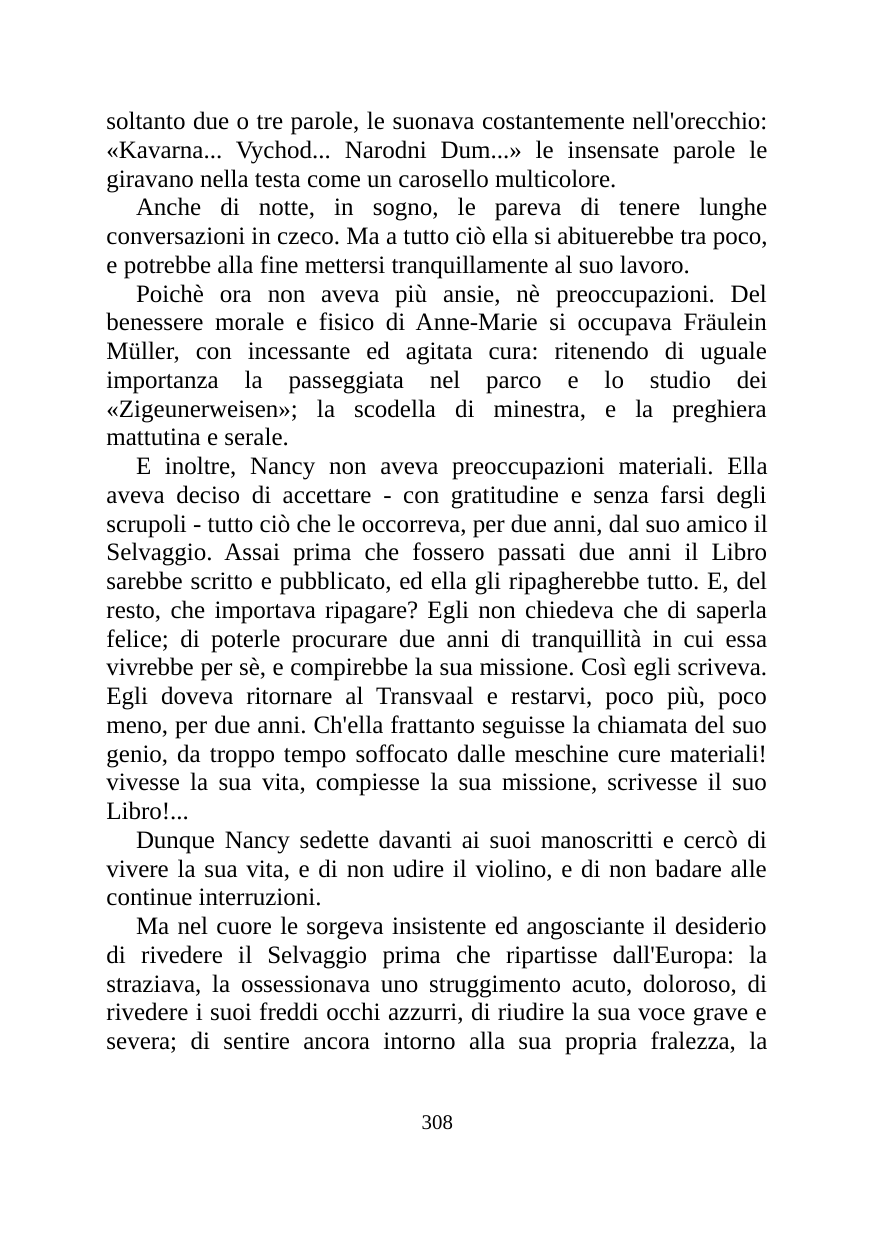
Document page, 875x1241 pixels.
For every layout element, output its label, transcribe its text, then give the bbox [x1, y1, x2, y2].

text Poichè ora non aveva più ansie, nè preoccupazioni. Del benessere morale e fisico di Anne-Marie si occupava Fräulein Müller, con incessante ed agitata cura: ritenendo di uguale importanza la passeggiata nel parco e lo studio dei «Zigeunerweisen»; la scodella di minestra, e la preghiera mattutina e serale. [106, 279, 768, 451]
text Ma nel cuore le sorgeva insistente ed angosciante il desiderio di rivedere il Selvaggio prima che ripartisse dall'Europa: la straziava, la ossessionava uno struggimento acuto, doloroso, di rivedere i suoi freddi occhi azzurri, di riudire la sua voce grave e severa; di sentire ancora intorno alla sua propria fralezza, la [106, 911, 768, 1055]
text E inoltre, Nancy non aveva preoccupazioni materiali. Ella aveva deciso di accettare - con gratitudine e senza farsi degli scrupoli - tutto ciò che le occorreva, per due anni, dal suo amico il Selvaggio. Assai prima che fossero passati due anni il Libro sarebbe scritto e pubblicato, ed ella gli ripagherebbe tutto. E, del resto, che importava ripagare? Egli non chiedeva che di saperla felice; di poterle procurare due anni di tranquillità in cui essa vivrebbe per sè, e compirebbe la sua missione. Così egli scriveva. Egli doveva ritornare al Transvaal e restarvi, poco più, poco meno, per due anni. Ch'ella frattanto seguisse la chiamata del suo genio, da troppo tempo soffocato dalle meschine cure materiali! vivesse la sua vita, compiesse la sua missione, scrivesse il suo Libro!... [106, 451, 768, 825]
text Dunque Nancy sedette davanti ai suoi manoscritti e cercò di vivere la sua vita, e di non udire il violino, e di non badare alle continue interruzioni. [106, 825, 768, 911]
text Anche di notte, in sogno, le pareva di tenere lunghe conversazioni in czeco. Ma a tutto ciò ella si abituerebbe tra poco, e potrebbe alla fine mettersi tranquillamente al suo lavoro. [106, 192, 768, 279]
text soltanto due o tre parole, le suonava costantemente nell'orecchio: «Kavarna... Vychod... Narodni Dum...» le insensate parole le giravano nella testa come un carosello multicolore. [106, 106, 768, 192]
